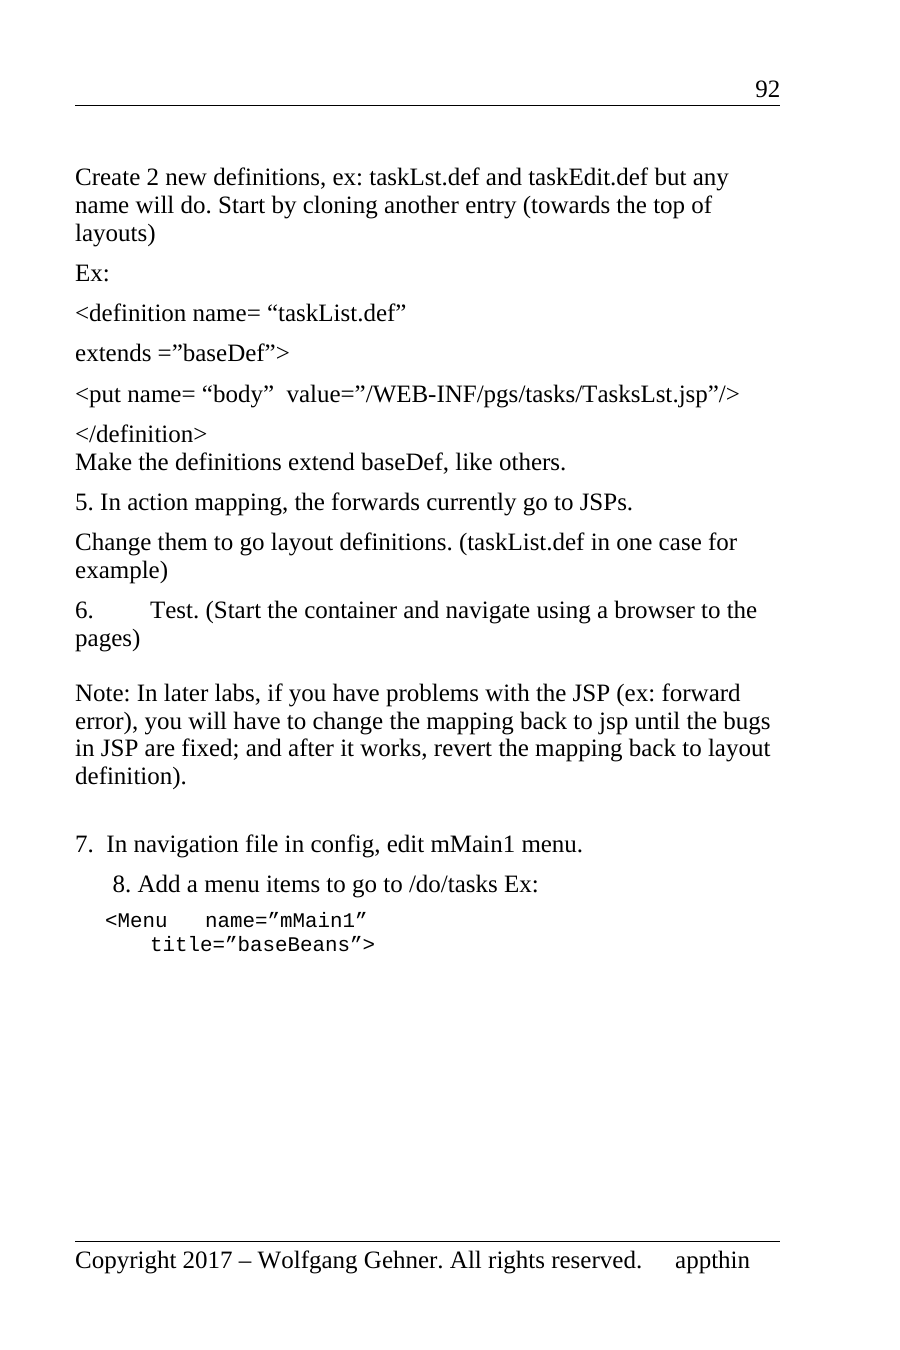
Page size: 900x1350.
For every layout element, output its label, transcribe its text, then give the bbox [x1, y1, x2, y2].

text Ex: [75, 259, 780, 287]
text </definition> [75, 420, 780, 448]
list Test. (Start the container and navigate using a browser to the pages) [75, 596, 780, 651]
text Note: In later labs, if you have problems with the JSP (ex: forward error), you will have to change the mapping back to jsp until the bugs in JSP are fixed; and after it works, revert the mapping back to layout definition). [75, 679, 780, 818]
text <definition name= “taskList.def” [75, 299, 780, 327]
text Create 2 new definitions, ex: taskLst.def and taskEdit.def but any name will do. Start by cloning another entry (towards the top of layouts) [75, 163, 780, 247]
text Change them to go layout definitions. (taskList.def in one case for example) [75, 528, 780, 583]
text <put name= “body” value=”/WEB-INF/pgs/tasks/TasksLst.jsp”/> [75, 380, 780, 407]
text 8. Add a menu items to go to /do/tasks Ex: [112, 870, 780, 898]
text 5. In action mapping, the forwards currently go to JSPs. [75, 488, 780, 516]
text Make the definitions extend baseDef, like others. [75, 448, 780, 475]
text 7. In navigation file in config, edit mMain1 menu. [75, 830, 780, 858]
text <Menu name=”mMain1” title=”baseBeans”> [105, 911, 780, 958]
text extends =”baseDef”> [75, 339, 780, 367]
